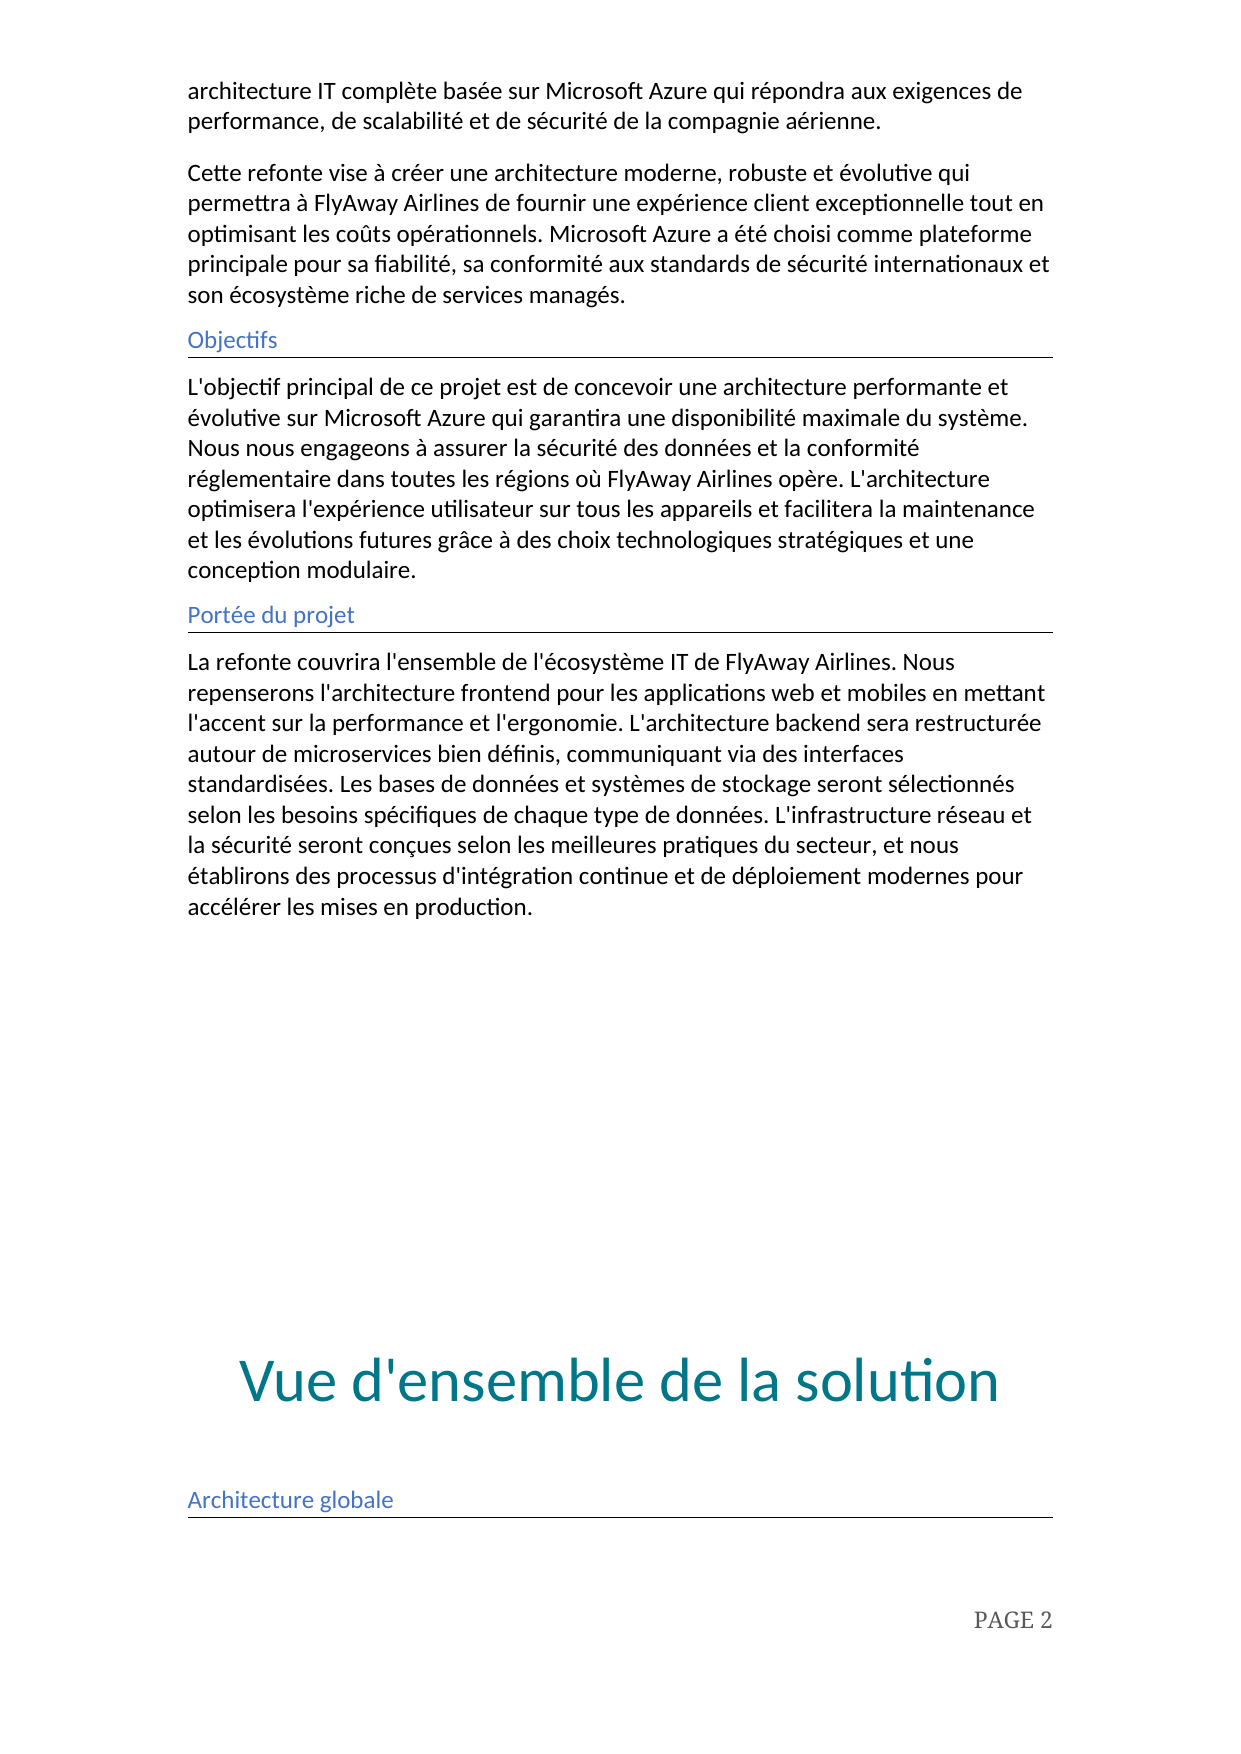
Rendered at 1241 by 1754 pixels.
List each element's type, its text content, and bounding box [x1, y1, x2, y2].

subtitle Objectifs [187, 324, 1053, 358]
text architecture IT complète basée sur Microsoft Azure qui répondra aux exigences de performance, de scalabilité et de sécurité de la compagnie aérienne. [187, 75, 1053, 136]
subtitle Portée du projet [187, 599, 1053, 633]
text La refonte couvrira l'ensemble de l'écosystème IT de FlyAway Airlines. Nous repenserons l'architecture frontend pour les applications web et mobiles en mettant l'accent sur la performance et l'ergonomie. L'architecture backend sera restructurée autour de microservices bien définis, communiquant via des interfaces standardisées. Les bases de données et systèmes de stockage seront sélectionnés selon les besoins spécifiques de chaque type de données. L'infrastructure réseau et la sécurité seront conçues selon les meilleures pratiques du secteur, et nous établirons des processus d'intégration continue et de déploiement modernes pour accélérer les mises en production. [187, 646, 1053, 921]
subtitle Architecture globale [187, 1484, 1053, 1518]
text Cette refonte vise à créer une architecture moderne, robuste et évolutive qui permettra à FlyAway Airlines de fournir une expérience client exceptionnelle tout en optimisant les coûts opérationnels. Microsoft Azure a été choisi comme plateforme principale pour sa fiabilité, sa conformité aux standards de sécurité internationaux et son écosystème riche de services managés. [187, 157, 1053, 309]
text Vue d'ensemble de la solution [187, 1341, 1053, 1417]
text L'objectif principal de ce projet est de concevoir une architecture performante et évolutive sur Microsoft Azure qui garantira une disponibilité maximale du système. Nous nous engageons à assurer la sécurité des données et la conformité réglementaire dans toutes les régions où FlyAway Airlines opère. L'architecture optimisera l'expérience utilisateur sur tous les appareils et facilitera la maintenance et les évolutions futures grâce à des choix technologiques stratégiques et une conception modulaire. [187, 371, 1053, 585]
